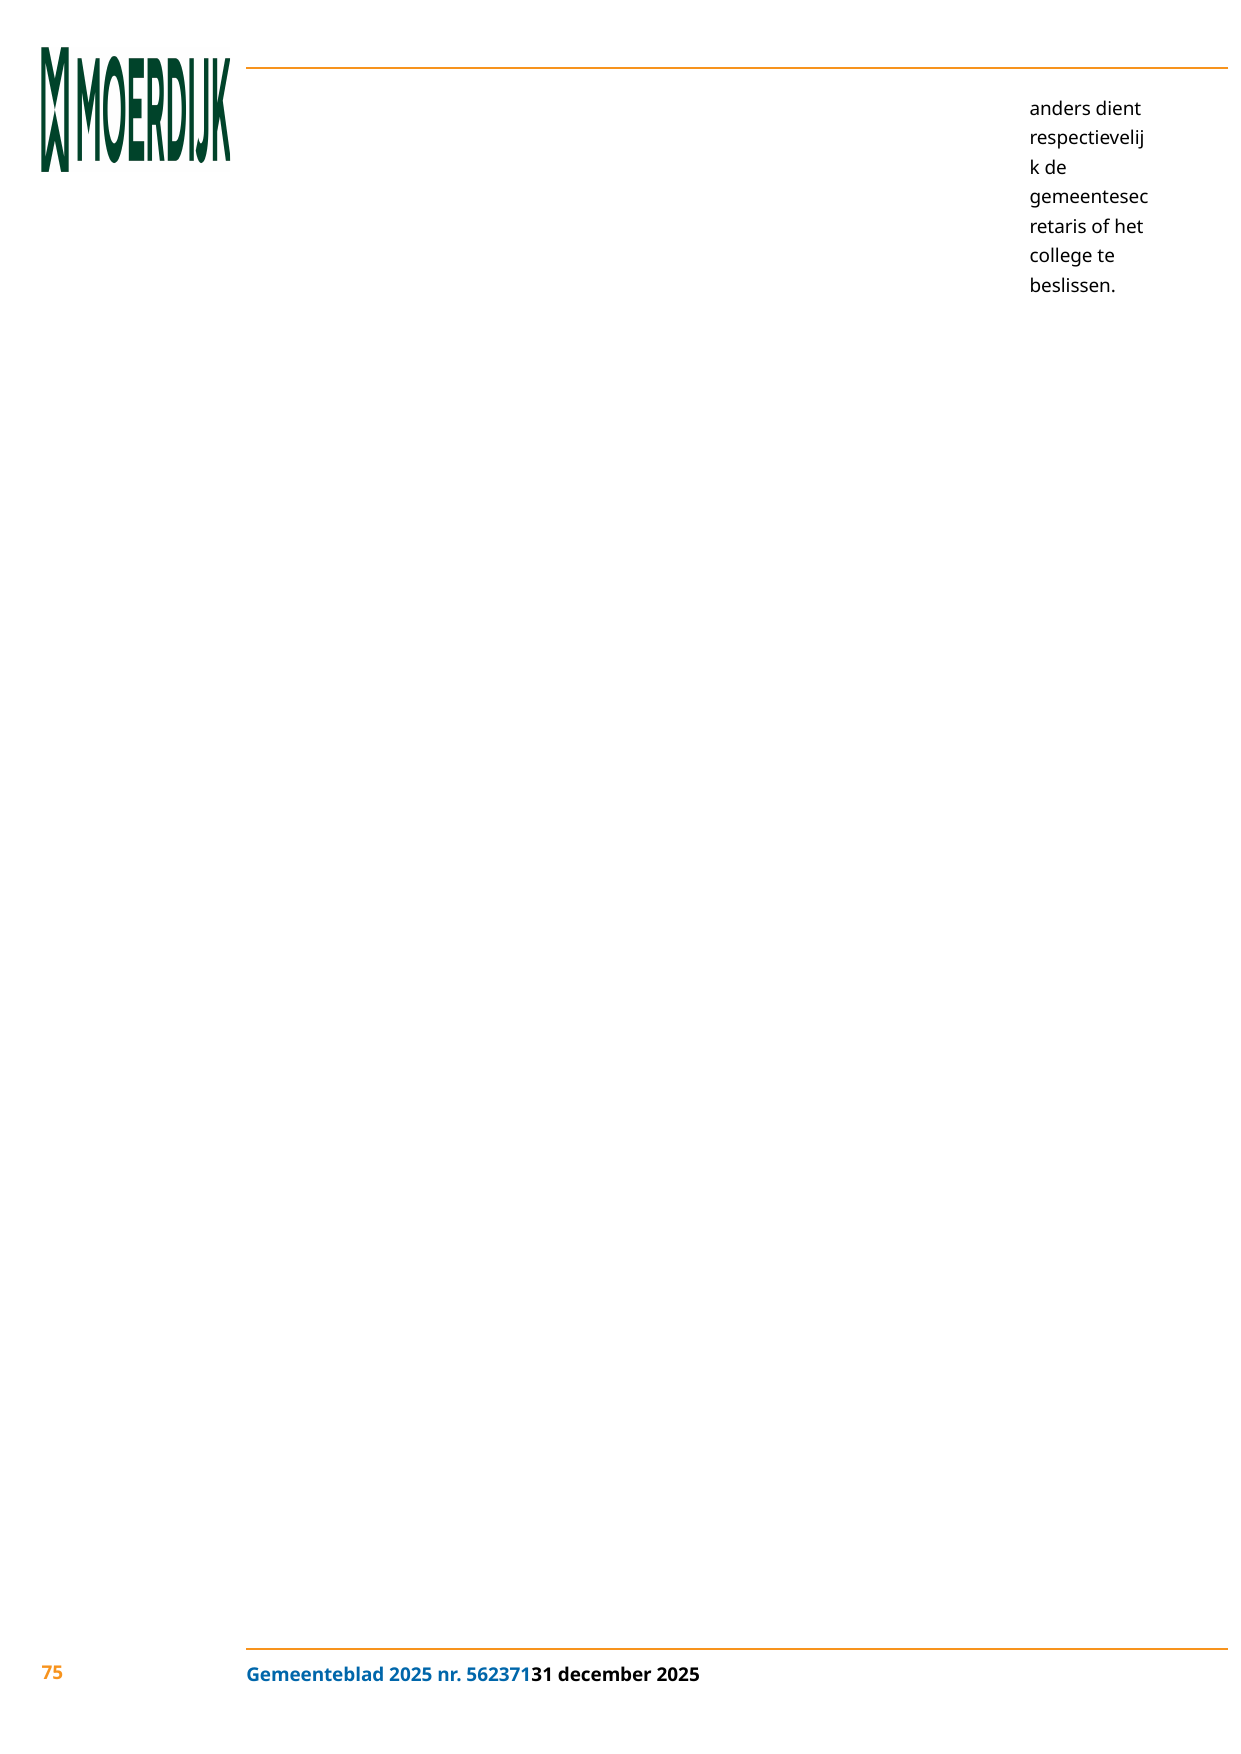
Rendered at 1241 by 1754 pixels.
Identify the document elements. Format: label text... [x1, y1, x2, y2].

table_cell [907, 95, 1029, 298]
table_cell [785, 95, 907, 298]
table_cell [248, 95, 370, 298]
table_cell [370, 95, 785, 298]
table_cell anders dient respectievelijk de gemeentesecretaris of het college te beslissen. [1029, 95, 1152, 298]
picture [41, 47, 231, 172]
